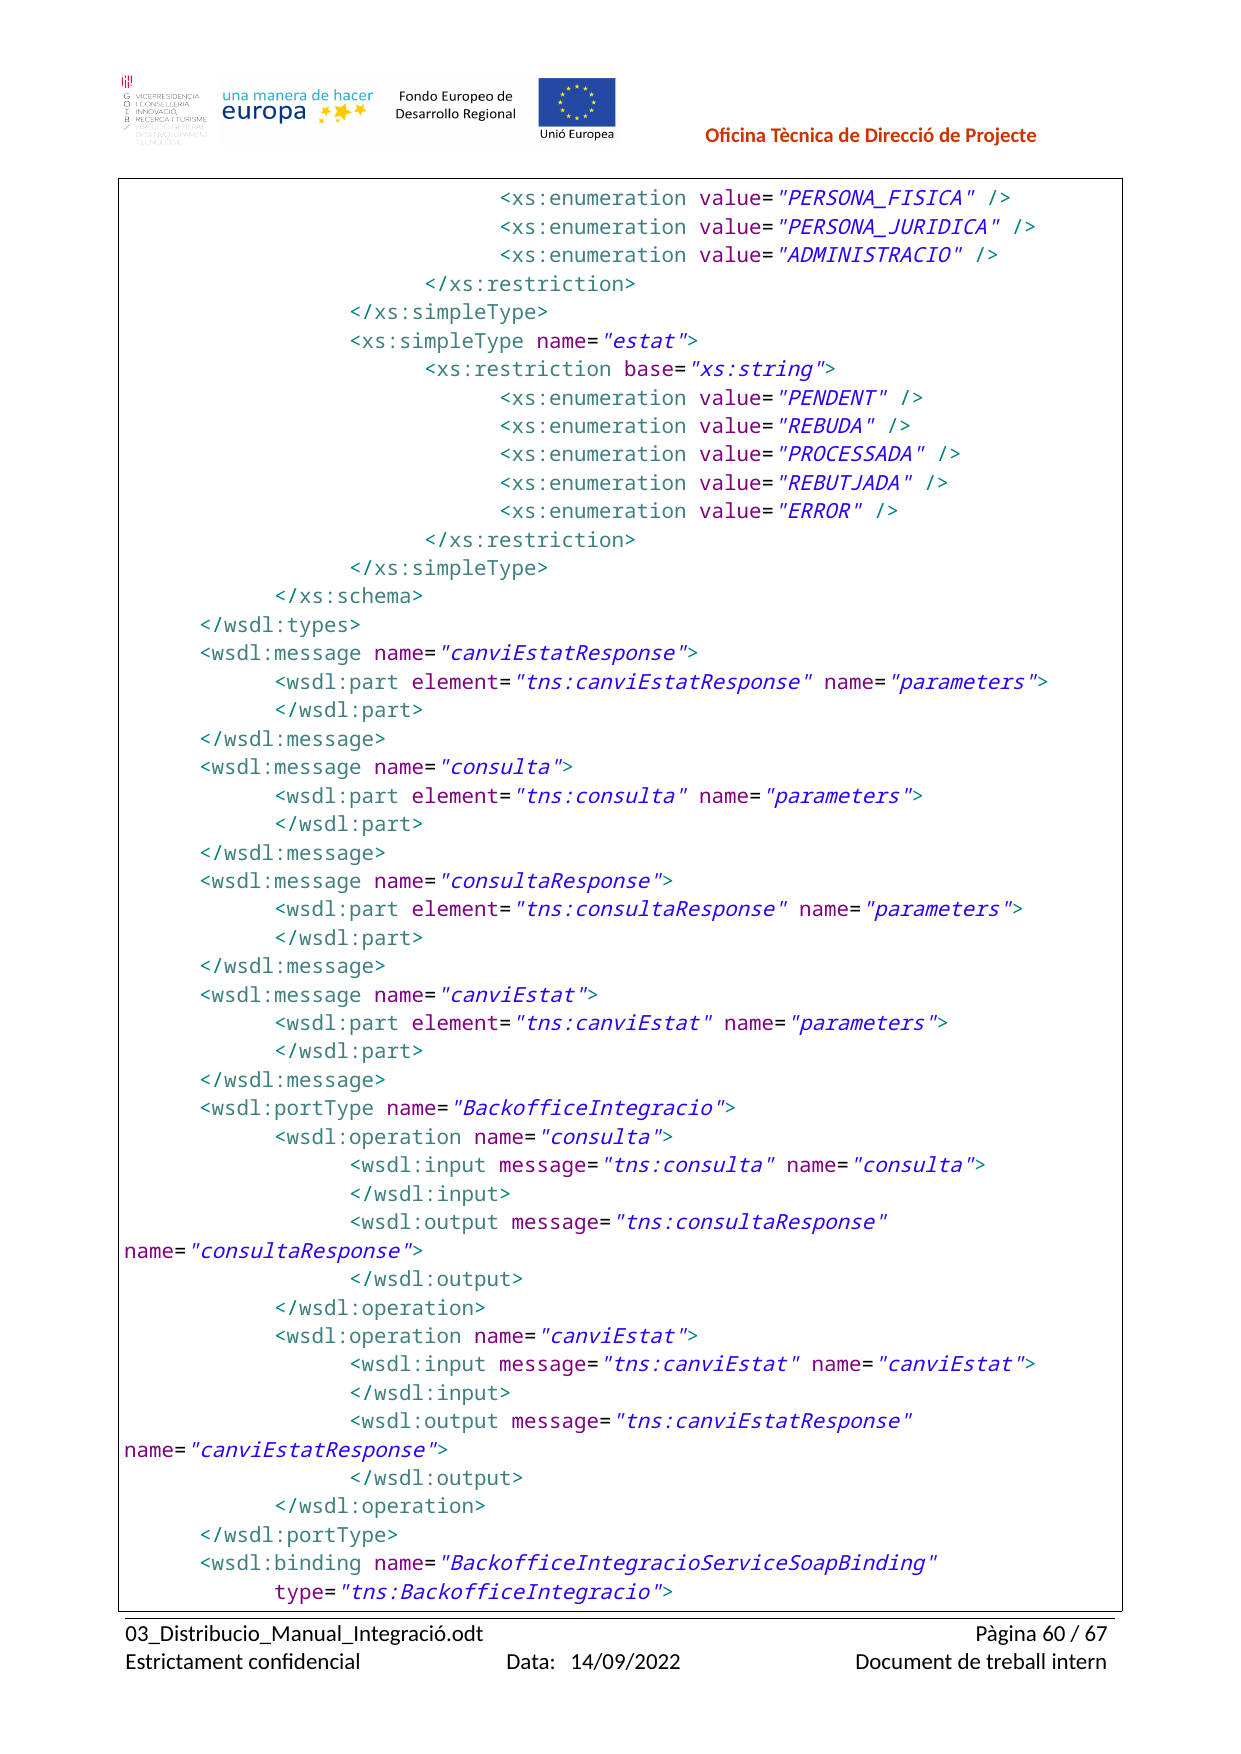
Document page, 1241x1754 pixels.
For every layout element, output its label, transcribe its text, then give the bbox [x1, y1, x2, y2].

picture [118, 73, 213, 147]
table_header <xs:enumeration value="PERSONA_FISICA" /> <xs:enumeration value="PERSONA_JURIDICA" /> <xs:enumeration value="ADMINISTRACIO" /> </xs:restriction> </xs:simpleType> <xs:simpleType name="estat"> <xs:restriction base="xs:string"> <xs:enumeration value="PENDENT" /> <xs:enumeration value="REBUDA" /> <xs:enumeration value="PROCESSADA" /> <xs:enumeration value="REBUTJADA" /> <xs:enumeration value="ERROR" /> </xs:restriction> </xs:simpleType> </xs:schema> </wsdl:types> <wsdl:message name="canviEstatResponse"> <wsdl:part element="tns:canviEstatResponse" name="parameters"> </wsdl:part> </wsdl:message> <wsdl:message name="consulta"> <wsdl:part element="tns:consulta" name="parameters"> </wsdl:part> </wsdl:message> <wsdl:message name="consultaResponse"> <wsdl:part element="tns:consultaResponse" name="parameters"> </wsdl:part> </wsdl:message> <wsdl:message name="canviEstat"> <wsdl:part element="tns:canviEstat" name="parameters"> </wsdl:part> </wsdl:message> <wsdl:portType name="BackofficeIntegracio"> <wsdl:operation name="consulta"> <wsdl:input message="tns:consulta" name="consulta"> </wsdl:input> <wsdl:output message="tns:consultaResponse" name="consultaResponse"> </wsdl:output> </wsdl:operation> <wsdl:operation name="canviEstat"> <wsdl:input message="tns:canviEstat" name="canviEstat"> </wsdl:input> <wsdl:output message="tns:canviEstatResponse" name="canviEstatResponse"> </wsdl:output> </wsdl:operation> </wsdl:portType> <wsdl:binding name="BackofficeIntegracioServiceSoapBinding" type="tns:BackofficeIntegracio"> [119, 179, 1122, 1611]
picture [219, 73, 621, 147]
